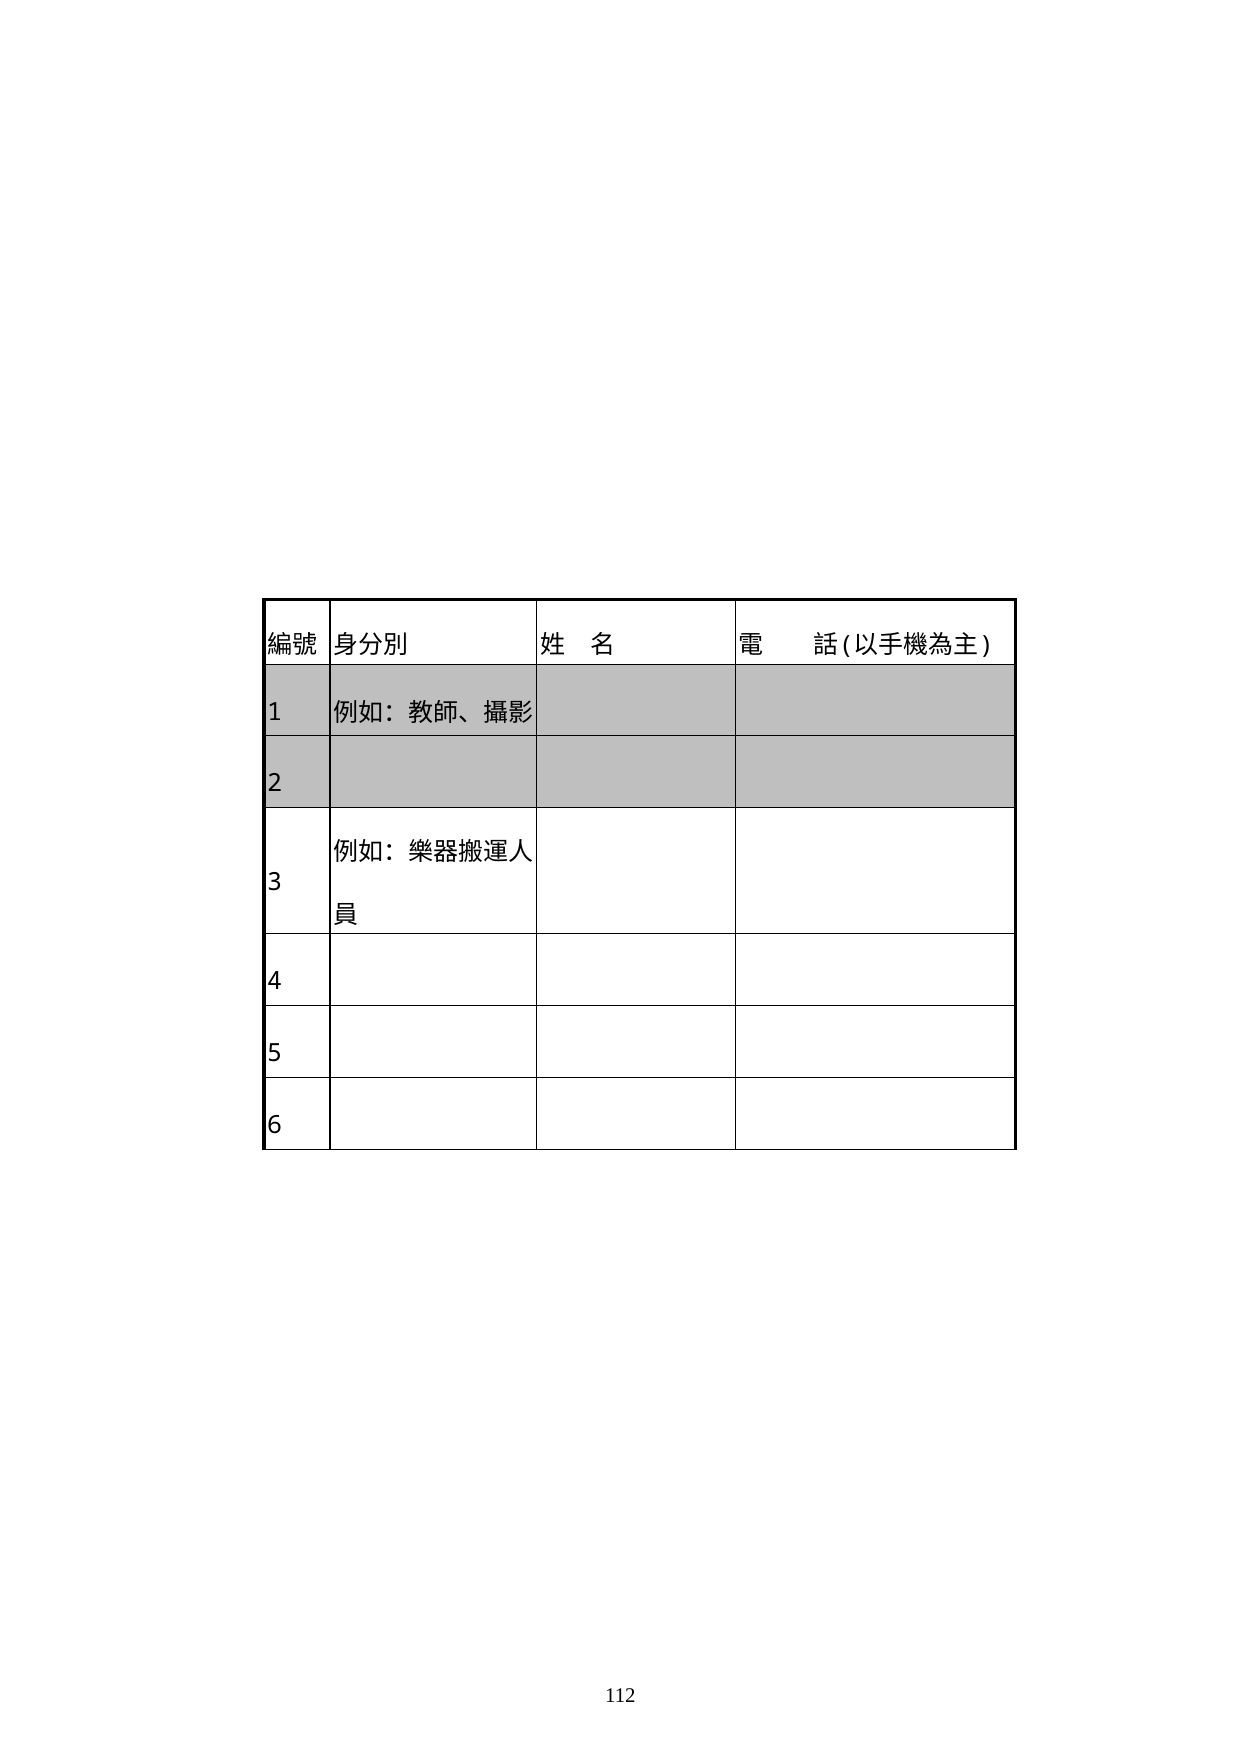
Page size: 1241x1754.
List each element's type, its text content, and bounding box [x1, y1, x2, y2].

table_cell [537, 934, 735, 1005]
table_cell 1 [266, 665, 329, 735]
table_cell [736, 808, 1014, 933]
table_cell [537, 665, 735, 735]
table_cell 2 [266, 736, 329, 807]
table_cell 5 [266, 1006, 329, 1077]
table_cell [331, 736, 536, 807]
table_cell [537, 808, 735, 933]
table_cell 例如：樂器搬運人員 [331, 808, 536, 933]
table_cell [537, 1006, 735, 1077]
table_cell 4 [266, 934, 329, 1005]
table_cell [537, 736, 735, 807]
table_cell [331, 1006, 536, 1077]
table_cell [736, 1006, 1014, 1077]
table_cell [736, 934, 1014, 1005]
table_cell [331, 934, 536, 1005]
table_cell [736, 1078, 1014, 1149]
table_header 姓 名 [537, 601, 735, 663]
table_cell [736, 736, 1014, 807]
table_cell [331, 1078, 536, 1149]
table_cell [736, 665, 1014, 735]
table_header 電 話(以手機為主) [736, 601, 1014, 663]
table_cell 3 [266, 808, 329, 933]
table_cell 6 [266, 1078, 329, 1149]
table_header 身分別 [331, 601, 536, 663]
table_header 編號 [266, 601, 329, 663]
table_cell [537, 1078, 735, 1149]
table_cell 例如：教師、攝影 [331, 665, 536, 735]
